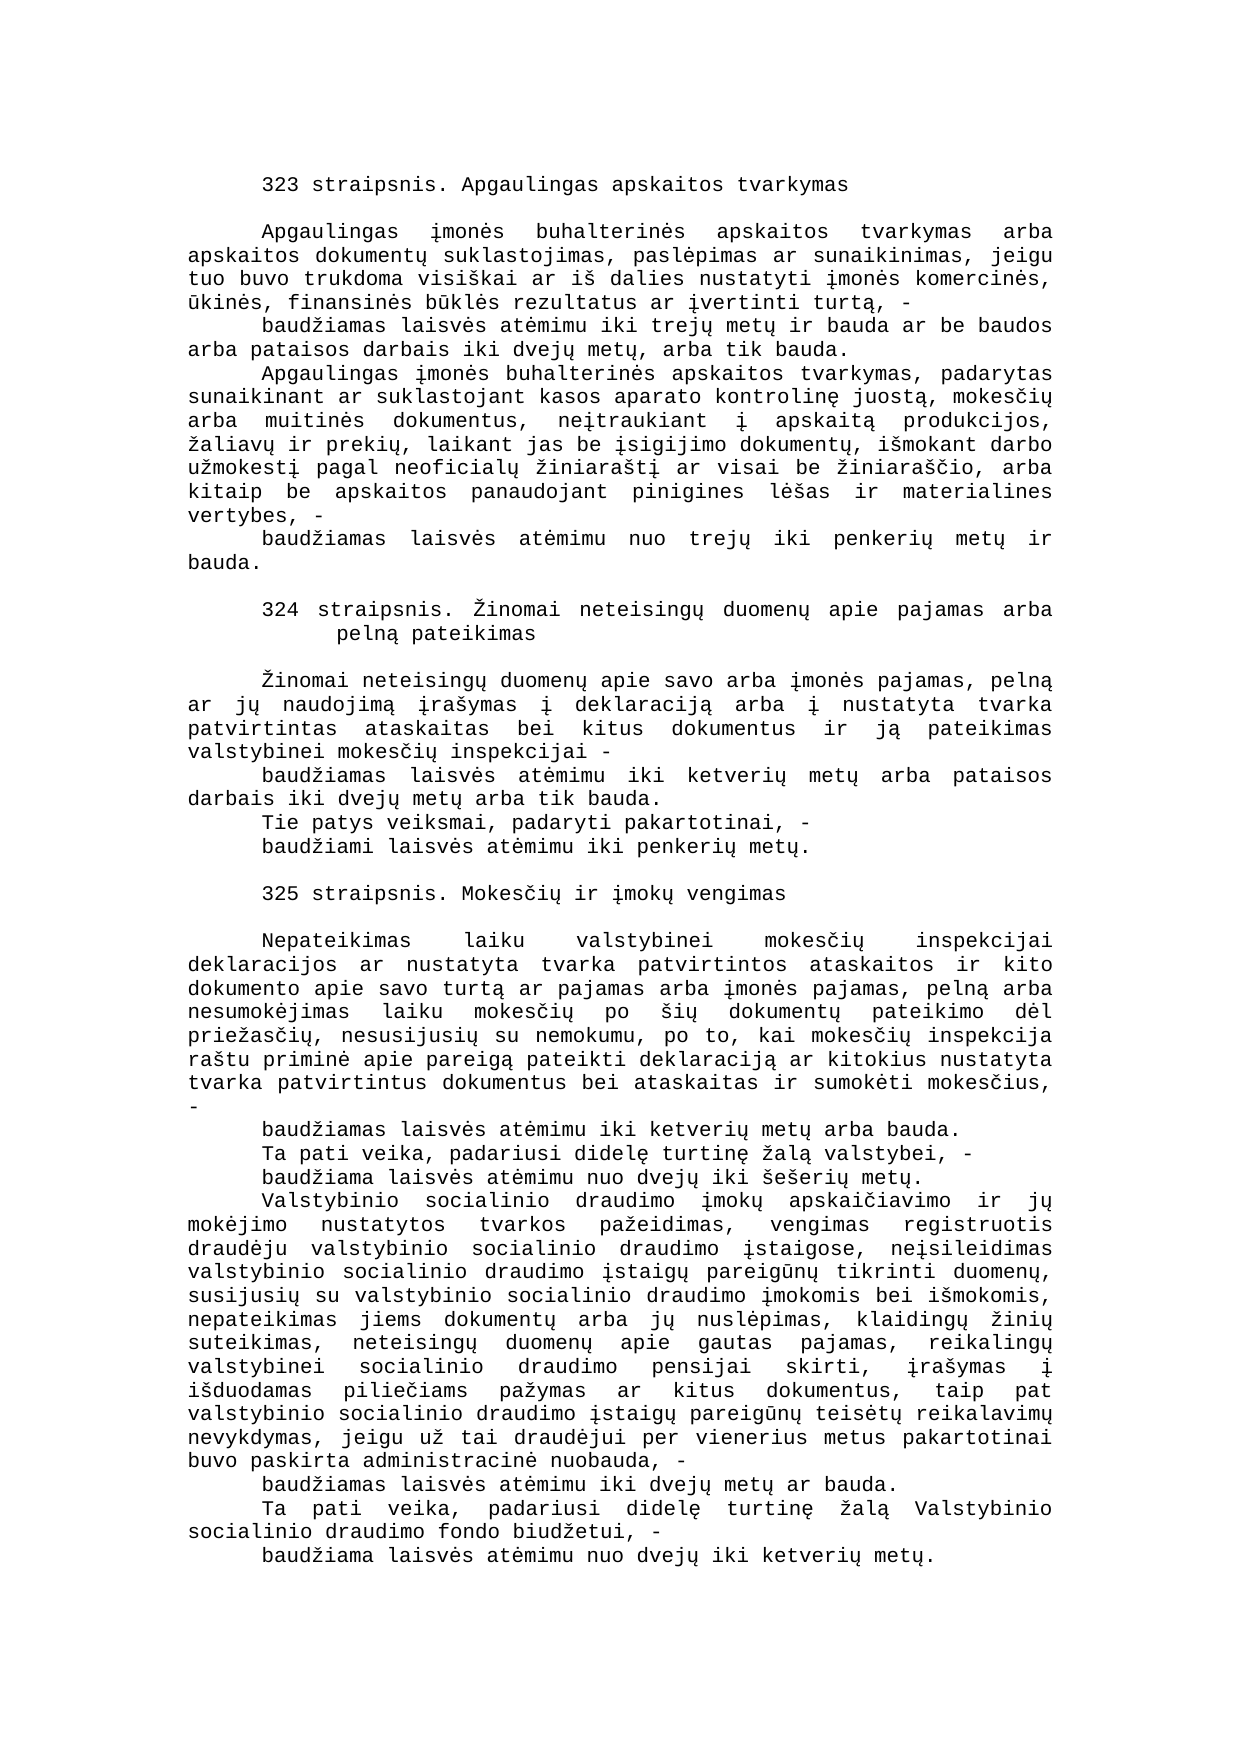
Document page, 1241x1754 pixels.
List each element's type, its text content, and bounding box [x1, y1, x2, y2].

text baudžiamas laisvės atėmimu iki ketverių metų arba pataisos darbais iki dvejų metų arba tik bauda. [187, 765, 1053, 812]
text baudžiama laisvės atėmimu nuo dvejų iki šešerių metų. [205, 1167, 1053, 1190]
text 325 straipsnis. Mokesčių ir įmokų vengimas [206, 883, 1053, 907]
text Apgaulingas įmonės buhalterinės apskaitos tvarkymas, padarytas sunaikinant ar suklastojant kasos aparato kontrolinę juostą, mokesčių arba muitinės dokumentus, neįtraukiant į apskaitą produkcijos, žaliavų ir prekių, laikant jas be įsigijimo dokumentų, išmokant darbo užmokestį pagal neoficialų žiniaraštį ar visai be žiniaraščio, arba kitaip be apskaitos panaudojant pinigines lėšas ir materialines vertybes, - [187, 363, 1053, 528]
text 323 straipsnis. Apgaulingas apskaitos tvarkymas [208, 174, 1053, 197]
text Nepateikimas laiku valstybinei mokesčių inspekcijai deklaracijos ar nustatyta tvarka patvirtintos ataskaitos ir kito dokumento apie savo turtą ar pajamas arba įmonės pajamas, pelną arba nesumokėjimas laiku mokesčių po šių dokumentų pateikimo dėl priežasčių, nesusijusių su nemokumu, po to, kai mokesčių inspekcija raštu priminė apie pareigą pateikti deklaraciją ar kitokius nustatyta tvarka patvirtintus dokumentus bei ataskaitas ir sumokėti mokesčius, - [187, 930, 1053, 1119]
text baudžiamas laisvės atėmimu nuo trejų iki penkerių metų ir bauda. [187, 528, 1053, 576]
text Žinomai neteisingų duomenų apie savo arba įmonės pajamas, pelną ar jų naudojimą įrašymas į deklaraciją arba į nustatyta tvarka patvirtintas ataskaitas bei kitus dokumentus ir ją pateikimas valstybinei mokesčių inspekcijai - [187, 670, 1053, 765]
text baudžiamas laisvės atėmimu iki ketverių metų arba bauda. [205, 1119, 1053, 1143]
text baudžiamas laisvės atėmimu iki trejų metų ir bauda ar be baudos arba pataisos darbais iki dvejų metų, arba tik bauda. [187, 316, 1053, 363]
text baudžiami laisvės atėmimu iki penkerių metų. [187, 836, 1053, 859]
text baudžiama laisvės atėmimu nuo dvejų iki ketverių metų. [187, 1545, 1053, 1569]
text Ta pati veika, padariusi didelę turtinę žalą Valstybinio socialinio draudimo fondo biudžetui, - [187, 1498, 1053, 1545]
text 324 straipsnis. Žinomai neteisingų duomenų apie pajamas arba pelną pateikimas [261, 599, 1053, 647]
text Ta pati veika, padariusi didelę turtinę žalą valstybei, - [205, 1143, 1053, 1167]
text Valstybinio socialinio draudimo įmokų apskaičiavimo ir jų mokėjimo nustatytos tvarkos pažeidimas, vengimas registruotis draudėju valstybinio socialinio draudimo įstaigose, neįsileidimas valstybinio socialinio draudimo įstaigų pareigūnų tikrinti duomenų, susijusių su valstybinio socialinio draudimo įmokomis bei išmokomis, nepateikimas jiems dokumentų arba jų nuslėpimas, klaidingų žinių suteikimas, neteisingų duomenų apie gautas pajamas, reikalingų valstybinei socialinio draudimo pensijai skirti, įrašymas į išduodamas piliečiams pažymas ar kitus dokumentus, taip pat valstybinio socialinio draudimo įstaigų pareigūnų teisėtų reikalavimų nevykdymas, jeigu už tai draudėjui per vienerius metus pakartotinai buvo paskirta administracinė nuobauda, - [187, 1190, 1053, 1474]
text Tie patys veiksmai, padaryti pakartotinai, - [187, 812, 1053, 836]
text baudžiamas laisvės atėmimu iki dvejų metų ar bauda. [187, 1474, 1053, 1498]
text Apgaulingas įmonės buhalterinės apskaitos tvarkymas arba apskaitos dokumentų suklastojimas, paslėpimas ar sunaikinimas, jeigu tuo buvo trukdoma visiškai ar iš dalies nustatyti įmonės komercinės, ūkinės, finansinės būklės rezultatus ar įvertinti turtą, - [187, 221, 1053, 316]
